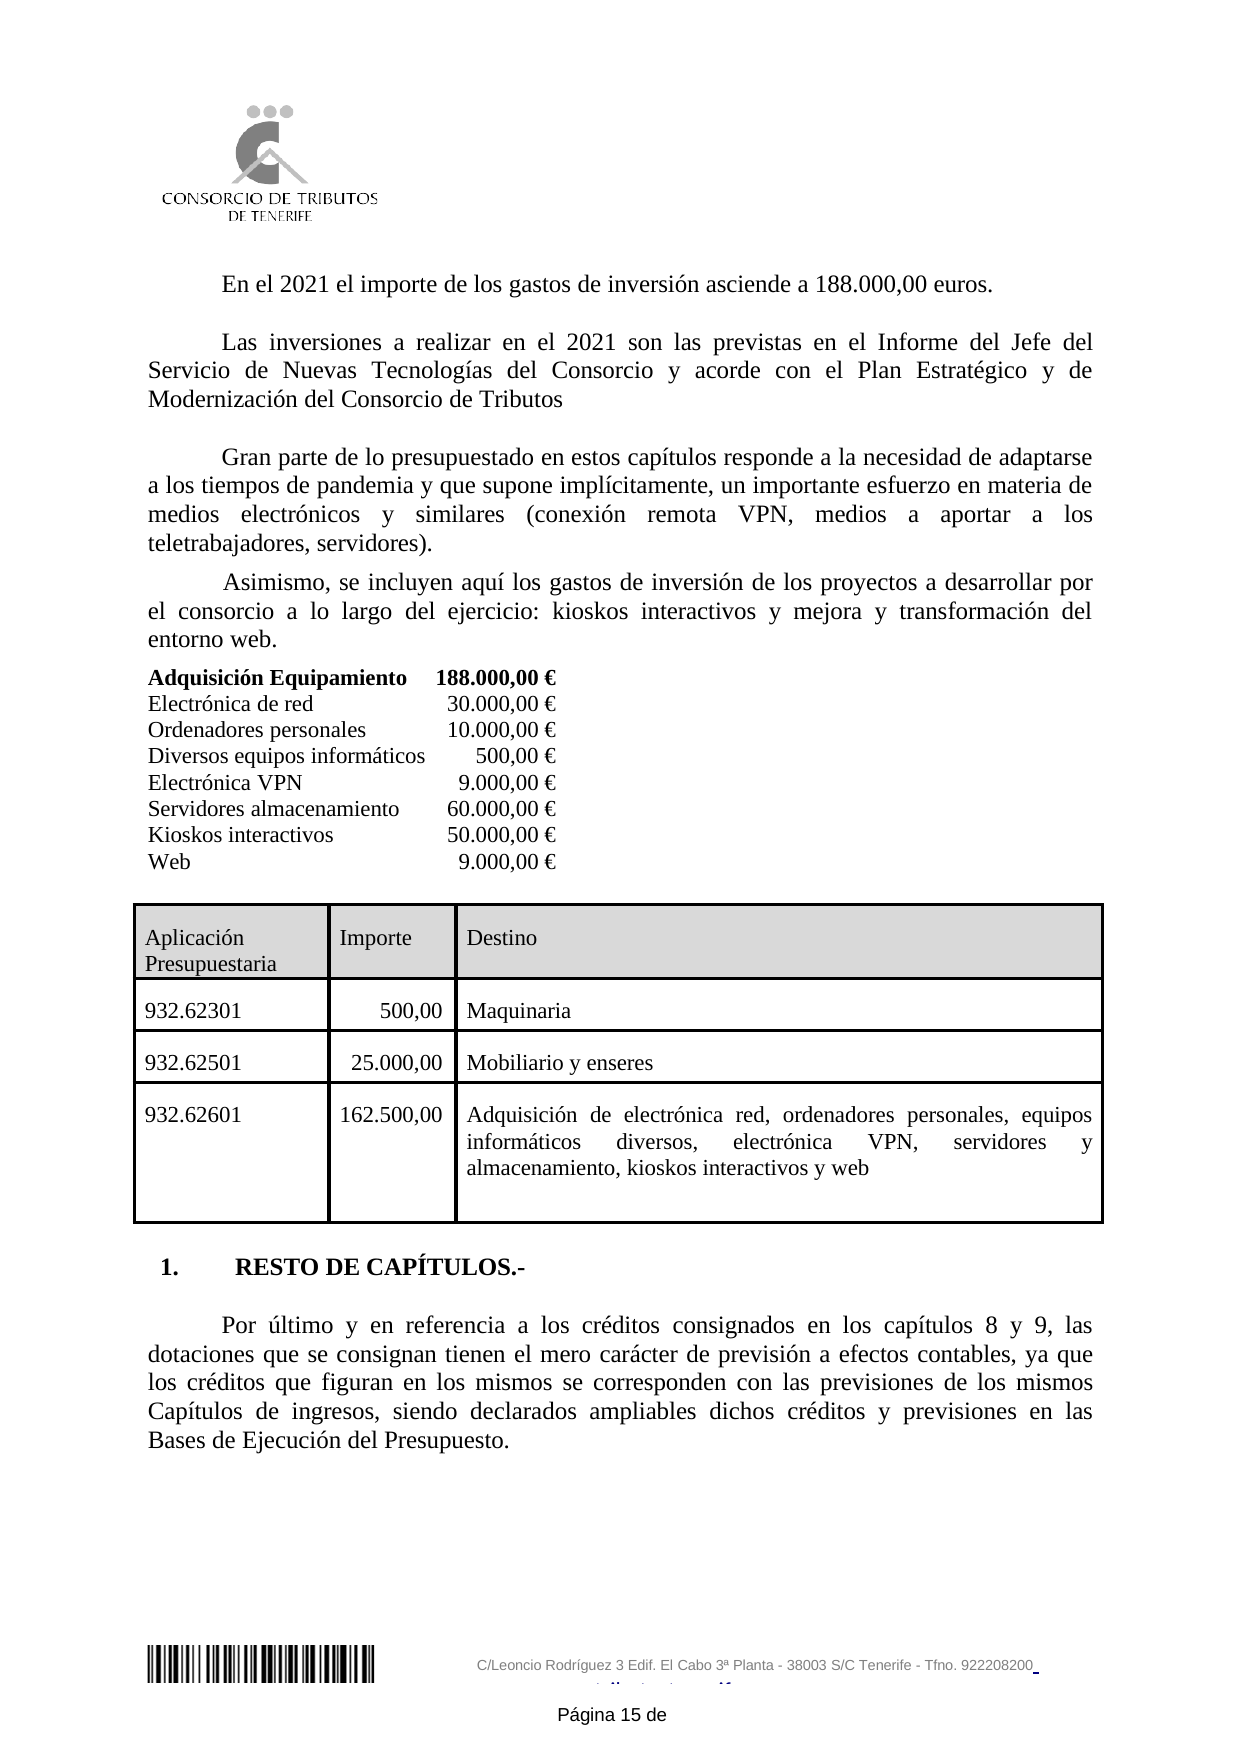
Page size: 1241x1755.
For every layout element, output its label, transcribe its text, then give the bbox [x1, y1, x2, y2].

table_cell 500,00 € [431, 744, 561, 770]
table_cell Electrónica de red [142, 691, 431, 717]
table_cell Ordenadores personales [142, 718, 431, 744]
table_cell 162.500,00 [331, 1084, 454, 1221]
table_header Destino [458, 906, 1101, 977]
text Por último y en referencia a los créditos consignados en los capítulos 8 y 9, las dotaciones que se consignan tienen el mero carácter de previsión a efectos contables, ya que los créditos que figuran en los mismos se corresponden con las previsiones de los mismos Capítulos de ingresos, siendo declarados ampliables dichos créditos y previsiones en las Bases de Ejecución del Presupuesto. [148, 1310, 1093, 1454]
table_cell 932.62301 [136, 980, 327, 1029]
table_cell 10.000,00 € [431, 718, 561, 744]
text Las inversiones a realizar en el 2021 son las previstas en el Informe del Jefe del Servicio de Nuevas Tecnologías del Consorcio y acorde con el Plan Estratégico y de Modernización del Consorcio de Tributos [148, 327, 1093, 413]
table_cell 9.000,00 € [431, 770, 561, 797]
table_cell 25.000,00 [331, 1032, 454, 1081]
table_cell Kioskos interactivos [142, 823, 431, 849]
subtitle RESTO DE CAPÍTULOS.- [160, 1252, 1116, 1281]
table_header 188.000,00 € [431, 657, 561, 691]
table_cell 932.62601 [136, 1084, 327, 1221]
table_cell Web [142, 849, 431, 884]
table_header Adquisición Equipamiento [142, 657, 431, 691]
table_header Aplicación Presupuestaria [136, 906, 327, 977]
table_header Importe [331, 906, 454, 977]
text En el 2021 el importe de los gastos de inversión asciende a 188.000,00 euros. [221, 269, 1116, 298]
text Asimismo, se incluyen aquí los gastos de inversión de los proyectos a desarrollar por el consorcio a lo largo del ejercicio: kioskos interactivos y mejora y transformación del entorno web. [148, 567, 1093, 653]
table_cell Electrónica VPN [142, 770, 431, 797]
table_cell 9.000,00 € [431, 849, 561, 884]
table_cell Maquinaria [458, 980, 1101, 1029]
table_cell 932.62501 [136, 1032, 327, 1081]
table_cell Mobiliario y enseres [458, 1032, 1101, 1081]
table_cell Diversos equipos informáticos [142, 744, 431, 770]
table_cell 500,00 [331, 980, 454, 1029]
table_cell 60.000,00 € [431, 797, 561, 823]
text Gran parte de lo presupuestado en estos capítulos responde a la necesidad de adaptarse a los tiempos de pandemia y que supone implícitamente, un importante esfuerzo en materia de medios electrónicos y similares (conexión remota VPN, medios a aportar a los teletrabajadores, servidores). [148, 442, 1093, 557]
table_cell 50.000,00 € [431, 823, 561, 849]
table_cell 30.000,00 € [431, 691, 561, 717]
table_cell Adquisición de electrónica red, ordenadores personales, equipos informáticos diversos, electrónica VPN, servidores y almacenamiento, kioskos interactivos y web [458, 1084, 1101, 1221]
table_cell Servidores almacenamiento [142, 797, 431, 823]
